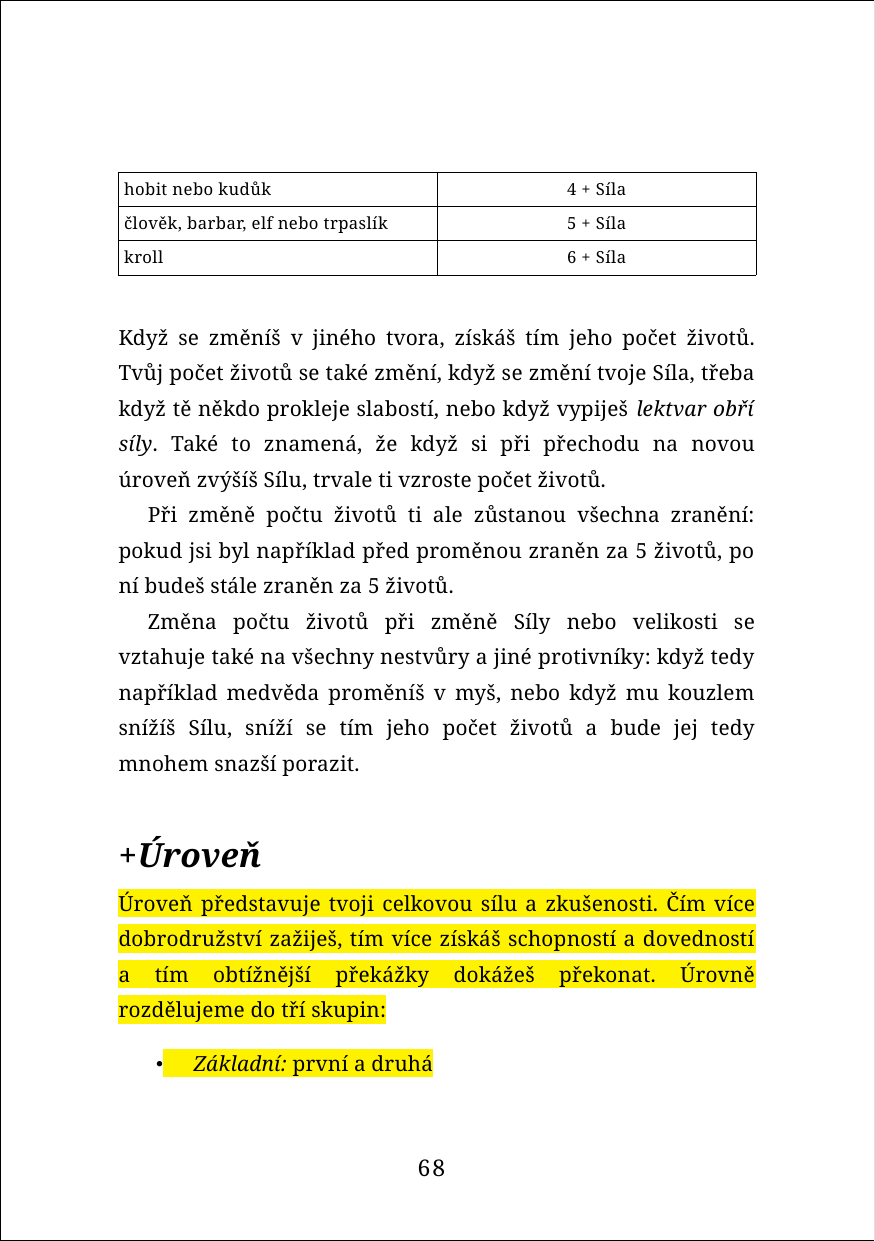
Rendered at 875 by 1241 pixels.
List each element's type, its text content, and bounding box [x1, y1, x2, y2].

text Když se změníš v jiného tvora, získáš tím jeho počet životů. Tvůj počet životů se také změní, když se změní tvoje Síla, třeba když tě někdo prokleje slabostí, nebo když vypiješ lektvar obří síly. Také to znamená, že když si při přechodu na novou úroveň zvýšíš Sílu, trvale ti vzroste počet životů. Při změně počtu životů ti ale zůstanou všechna zranění: pokud jsi byl například před proměnou zraněn za 5 životů, po ní budeš stále zraněn za 5 životů. Změna počtu životů při změně Síly nebo velikosti se vztahuje také na všechny nestvůry a jiné protivníky: když tedy například medvěda proměníš v myš, nebo když mu kouzlem snížíš Sílu, sníží se tím jeho počet životů a bude jej tedy mnohem snazší porazit. [118, 323, 756, 777]
table_cell 5 + Síla [438, 207, 756, 240]
table_cell kroll [119, 241, 437, 274]
list Základní: první a druhá [156, 1049, 756, 1077]
table_cell 6 + Síla [438, 241, 756, 274]
table_cell 4 + Síla [438, 173, 756, 206]
subtitle +Úroveň [118, 832, 756, 877]
table_cell hobit nebo kudůk [119, 173, 437, 206]
table_cell člověk, barbar, elf nebo trpaslík [119, 207, 437, 240]
text Úroveň představuje tvoji celkovou sílu a zkušenosti. Čím více dobrodružství zažiješ, tím více získáš schopností a dovedností a tím obtížnější překážky dokážeš překonat. Úrovně rozdělujeme do tří skupin: [118, 889, 756, 1024]
